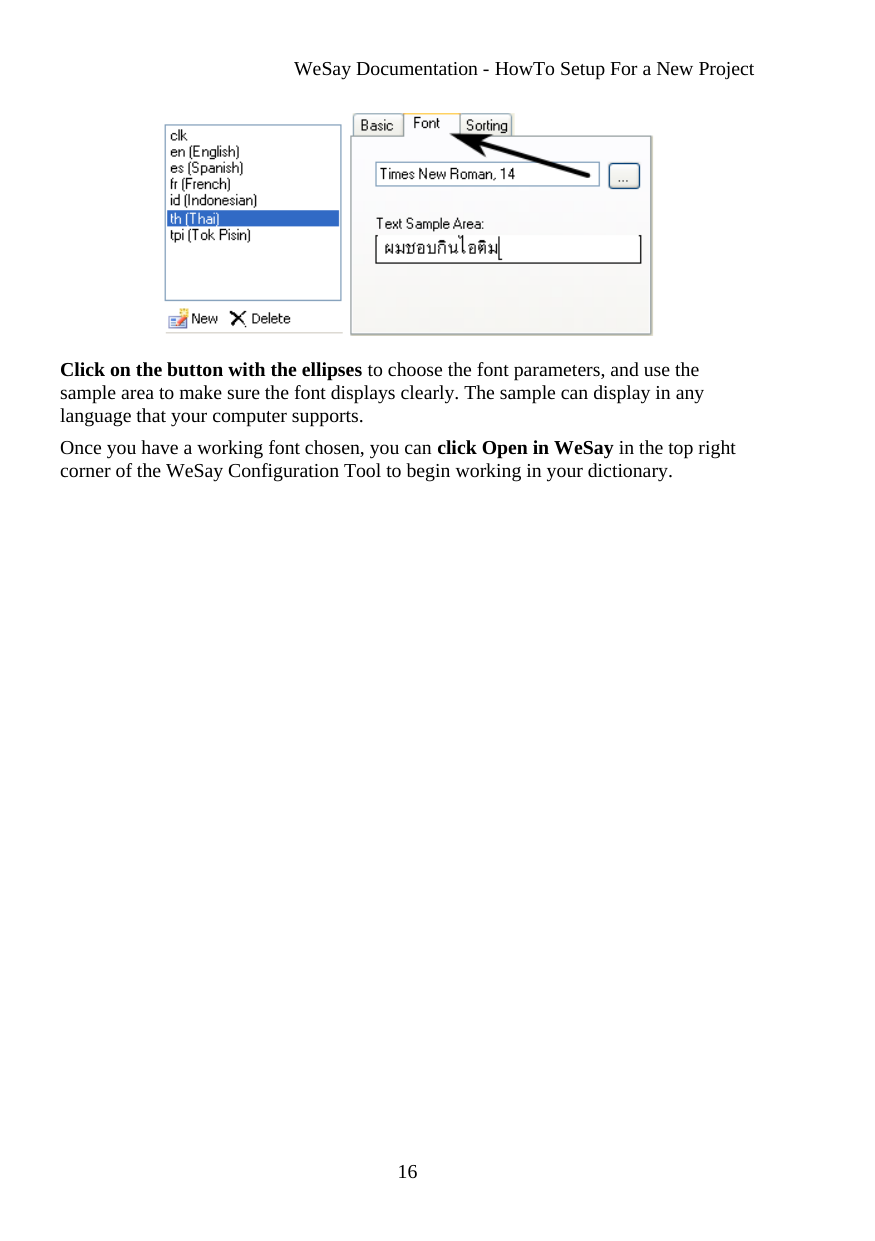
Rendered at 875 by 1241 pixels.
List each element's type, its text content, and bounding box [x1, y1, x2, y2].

text Once you have a working font chosen, you can click Open in WeSay in the top right corner of the WeSay Configuration Tool to begin working in your dictionary. [60, 436, 754, 481]
picture [161, 112, 654, 336]
text Click on the button with the ellipses to choose the font parameters, and use the sample area to make sure the font displays clearly. The sample can display in any language that your computer supports. [60, 90, 754, 427]
